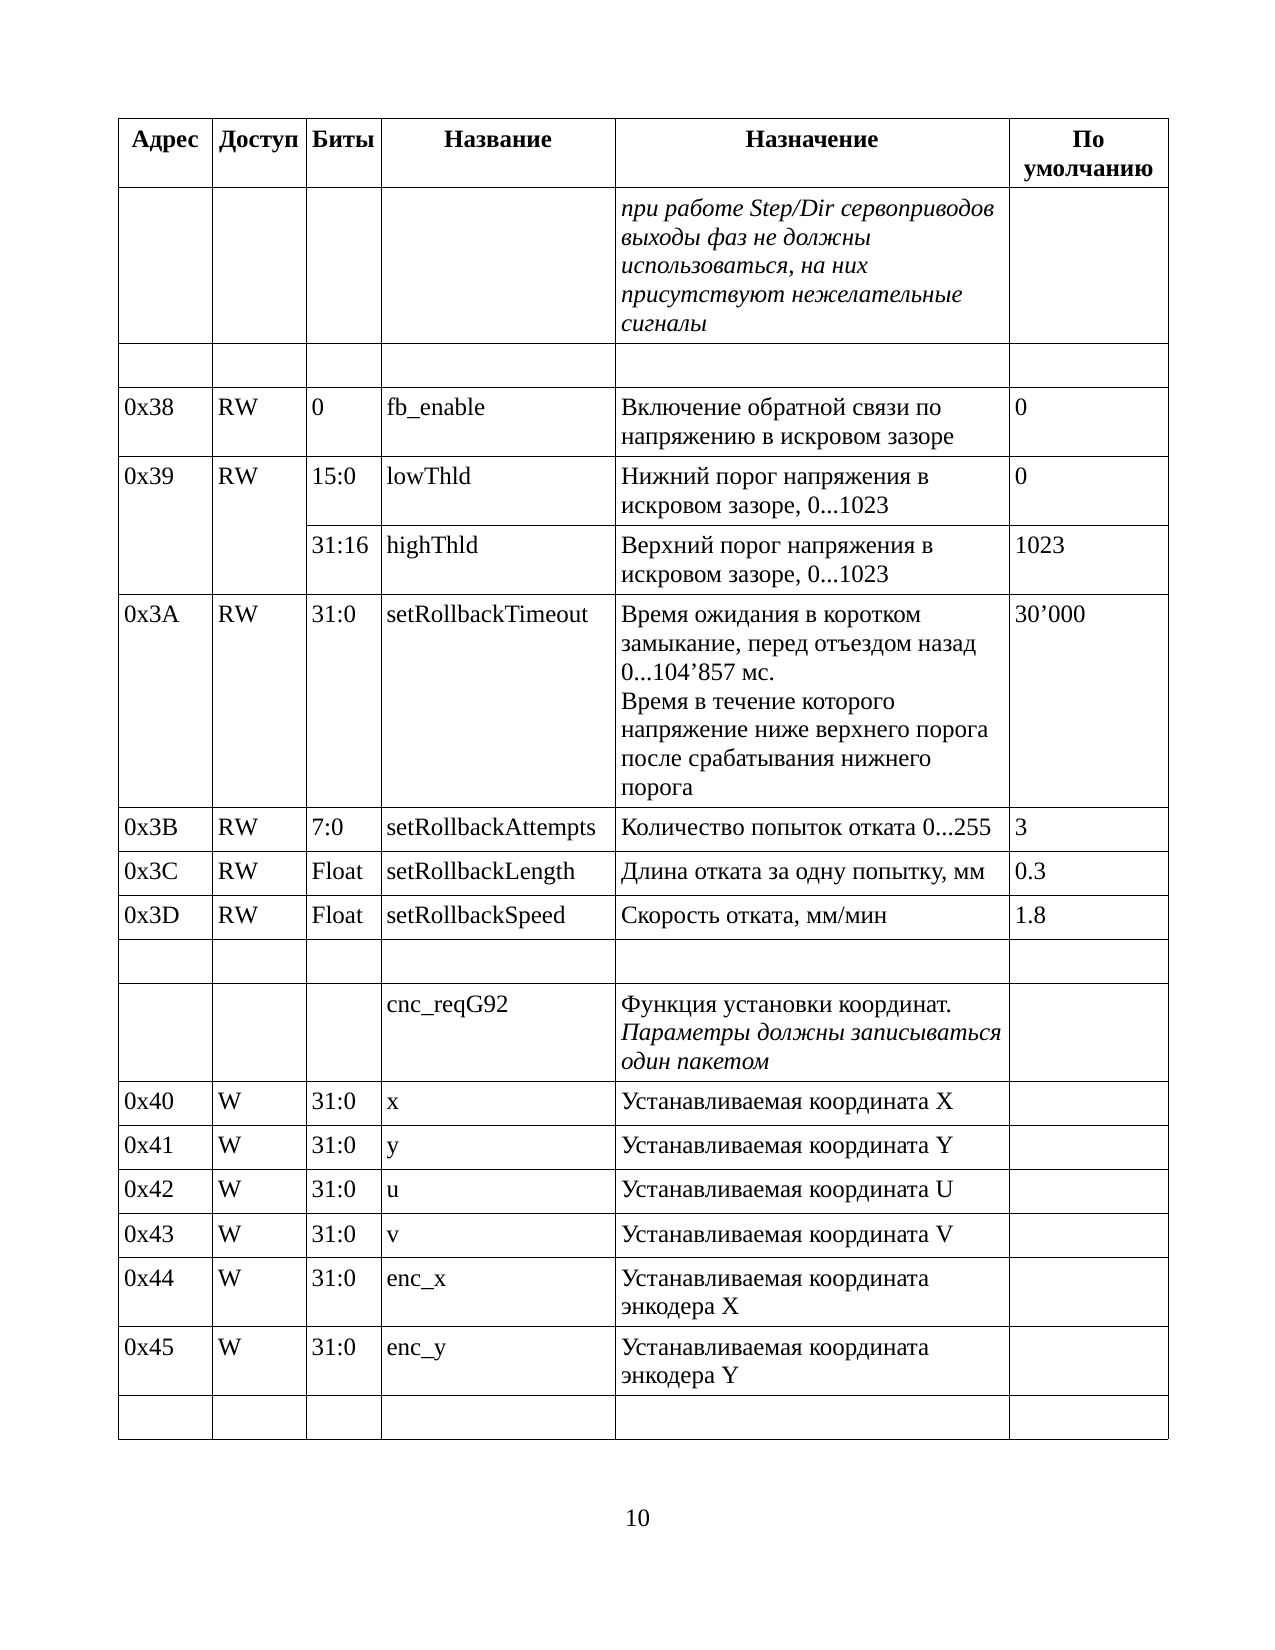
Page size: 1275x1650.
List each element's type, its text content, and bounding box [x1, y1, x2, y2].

table_cell [307, 344, 381, 387]
table_cell 0x45 [119, 1327, 212, 1395]
table_cell RW [213, 896, 306, 939]
table_cell Скорость отката, мм/мин [616, 896, 1009, 939]
table_cell W [213, 1170, 306, 1213]
table_header Адрес [119, 119, 212, 187]
table_cell 31:0 [307, 1082, 381, 1125]
table_cell [307, 984, 381, 1081]
table_cell enc_x [382, 1258, 615, 1326]
table_cell Float [307, 896, 381, 939]
table_cell [1010, 1258, 1168, 1326]
table_cell 0.3 [1010, 852, 1168, 895]
table_cell [213, 940, 306, 983]
table_cell cnc_reqG92 [382, 984, 615, 1081]
table_cell [213, 344, 306, 387]
table_cell 0x41 [119, 1126, 212, 1169]
table_cell setRollbackTimeout [382, 595, 615, 807]
table_cell 1.8 [1010, 896, 1168, 939]
table_cell 0x3A [119, 595, 212, 807]
table_cell [1010, 1327, 1168, 1395]
table_cell Устанавливаемая координата U [616, 1170, 1009, 1213]
table_cell 0x42 [119, 1170, 212, 1213]
table_cell 0x3C [119, 852, 212, 895]
table_cell 7:0 [307, 808, 381, 851]
table_cell 31:0 [307, 1327, 381, 1395]
table_cell 0 [1010, 457, 1168, 525]
table_cell [616, 344, 1009, 387]
table_header Биты [307, 119, 381, 187]
table_cell [382, 940, 615, 983]
table_cell [119, 940, 212, 983]
table_cell setRollbackLength [382, 852, 615, 895]
table_cell [307, 188, 381, 342]
table_cell RW [213, 852, 306, 895]
table_header Название [382, 119, 615, 187]
table_cell Верхний порог напряжения в искровом зазоре, 0...1023 [616, 526, 1009, 594]
table_cell [1010, 1126, 1168, 1169]
table_cell Количество попыток отката 0...255 [616, 808, 1009, 851]
table_cell [382, 188, 615, 342]
table_cell 0 [1010, 388, 1168, 456]
table_cell [1010, 1082, 1168, 1125]
table_cell RW [213, 808, 306, 851]
table_cell x [382, 1082, 615, 1125]
table_cell 31:0 [307, 1170, 381, 1213]
table_cell [119, 344, 212, 387]
table_cell Устанавливаемая координата V [616, 1214, 1009, 1257]
table_cell Нижний порог напряжения в искровом зазоре, 0...1023 [616, 457, 1009, 525]
table_cell 31:0 [307, 1126, 381, 1169]
table_cell 3 [1010, 808, 1168, 851]
table_cell RW [213, 457, 306, 594]
table_cell 0x38 [119, 388, 212, 456]
table_cell 0x44 [119, 1258, 212, 1326]
table_cell Функция установки координат. Параметры должны записываться один пакетом [616, 984, 1009, 1081]
table_cell [382, 1396, 615, 1439]
table_cell W [213, 1082, 306, 1125]
table_cell [616, 1396, 1009, 1439]
table_cell [1010, 344, 1168, 387]
table_cell [1010, 984, 1168, 1081]
table_cell 0x39 [119, 457, 212, 594]
table_cell 0x3B [119, 808, 212, 851]
table_cell при работе Step/Dir сервоприводов выходы фаз не должны использоваться, на них присутствуют нежелательные сигналы [616, 188, 1009, 342]
table_cell lowThld [382, 457, 615, 525]
table_cell [213, 984, 306, 1081]
table_cell [119, 1396, 212, 1439]
table_cell 15:0 [307, 457, 381, 525]
table_cell highThld [382, 526, 615, 594]
table_cell Float [307, 852, 381, 895]
table_cell W [213, 1214, 306, 1257]
table_cell [1010, 940, 1168, 983]
table_cell [307, 1396, 381, 1439]
table_cell RW [213, 595, 306, 807]
table_cell W [213, 1258, 306, 1326]
table_cell setRollbackSpeed [382, 896, 615, 939]
table_cell W [213, 1126, 306, 1169]
table_cell [382, 344, 615, 387]
table_cell RW [213, 388, 306, 456]
table_header По умолчанию [1010, 119, 1168, 187]
table_cell 0 [307, 388, 381, 456]
table_cell u [382, 1170, 615, 1213]
table_cell 31:0 [307, 595, 381, 807]
table_cell 0x43 [119, 1214, 212, 1257]
table_cell Включение обратной связи по напряжению в искровом зазоре [616, 388, 1009, 456]
table_cell y [382, 1126, 615, 1169]
table_cell 31:16 [307, 526, 381, 594]
table_header Доступ [213, 119, 306, 187]
table_cell enc_y [382, 1327, 615, 1395]
table_cell [213, 1396, 306, 1439]
table_cell 31:0 [307, 1214, 381, 1257]
table_cell setRollbackAttempts [382, 808, 615, 851]
table_cell Длина отката за одну попытку, мм [616, 852, 1009, 895]
table_cell 31:0 [307, 1258, 381, 1326]
table_cell [616, 940, 1009, 983]
table_cell Устанавливаемая координата X [616, 1082, 1009, 1125]
table_cell W [213, 1327, 306, 1395]
table_cell v [382, 1214, 615, 1257]
table_cell [1010, 188, 1168, 342]
table_cell [1010, 1170, 1168, 1213]
table_cell fb_enable [382, 388, 615, 456]
table_cell Устанавливаемая координата Y [616, 1126, 1009, 1169]
table_cell [119, 984, 212, 1081]
table_cell 0x40 [119, 1082, 212, 1125]
table_cell Время ожидания в коротком замыкание, перед отъездом назад 0...104’857 мс. Время в течение которого напряжение ниже верхнего порога после срабатывания нижнего порога [616, 595, 1009, 807]
table_cell [307, 940, 381, 983]
table_cell 30’000 [1010, 595, 1168, 807]
table_cell Устанавливаемая координата энкодера X [616, 1258, 1009, 1326]
table_cell 1023 [1010, 526, 1168, 594]
table_cell [1010, 1396, 1168, 1439]
table_header Назначение [616, 119, 1009, 187]
table_cell [1010, 1214, 1168, 1257]
table_cell 0x3D [119, 896, 212, 939]
table_cell Устанавливаемая координата энкодера Y [616, 1327, 1009, 1395]
